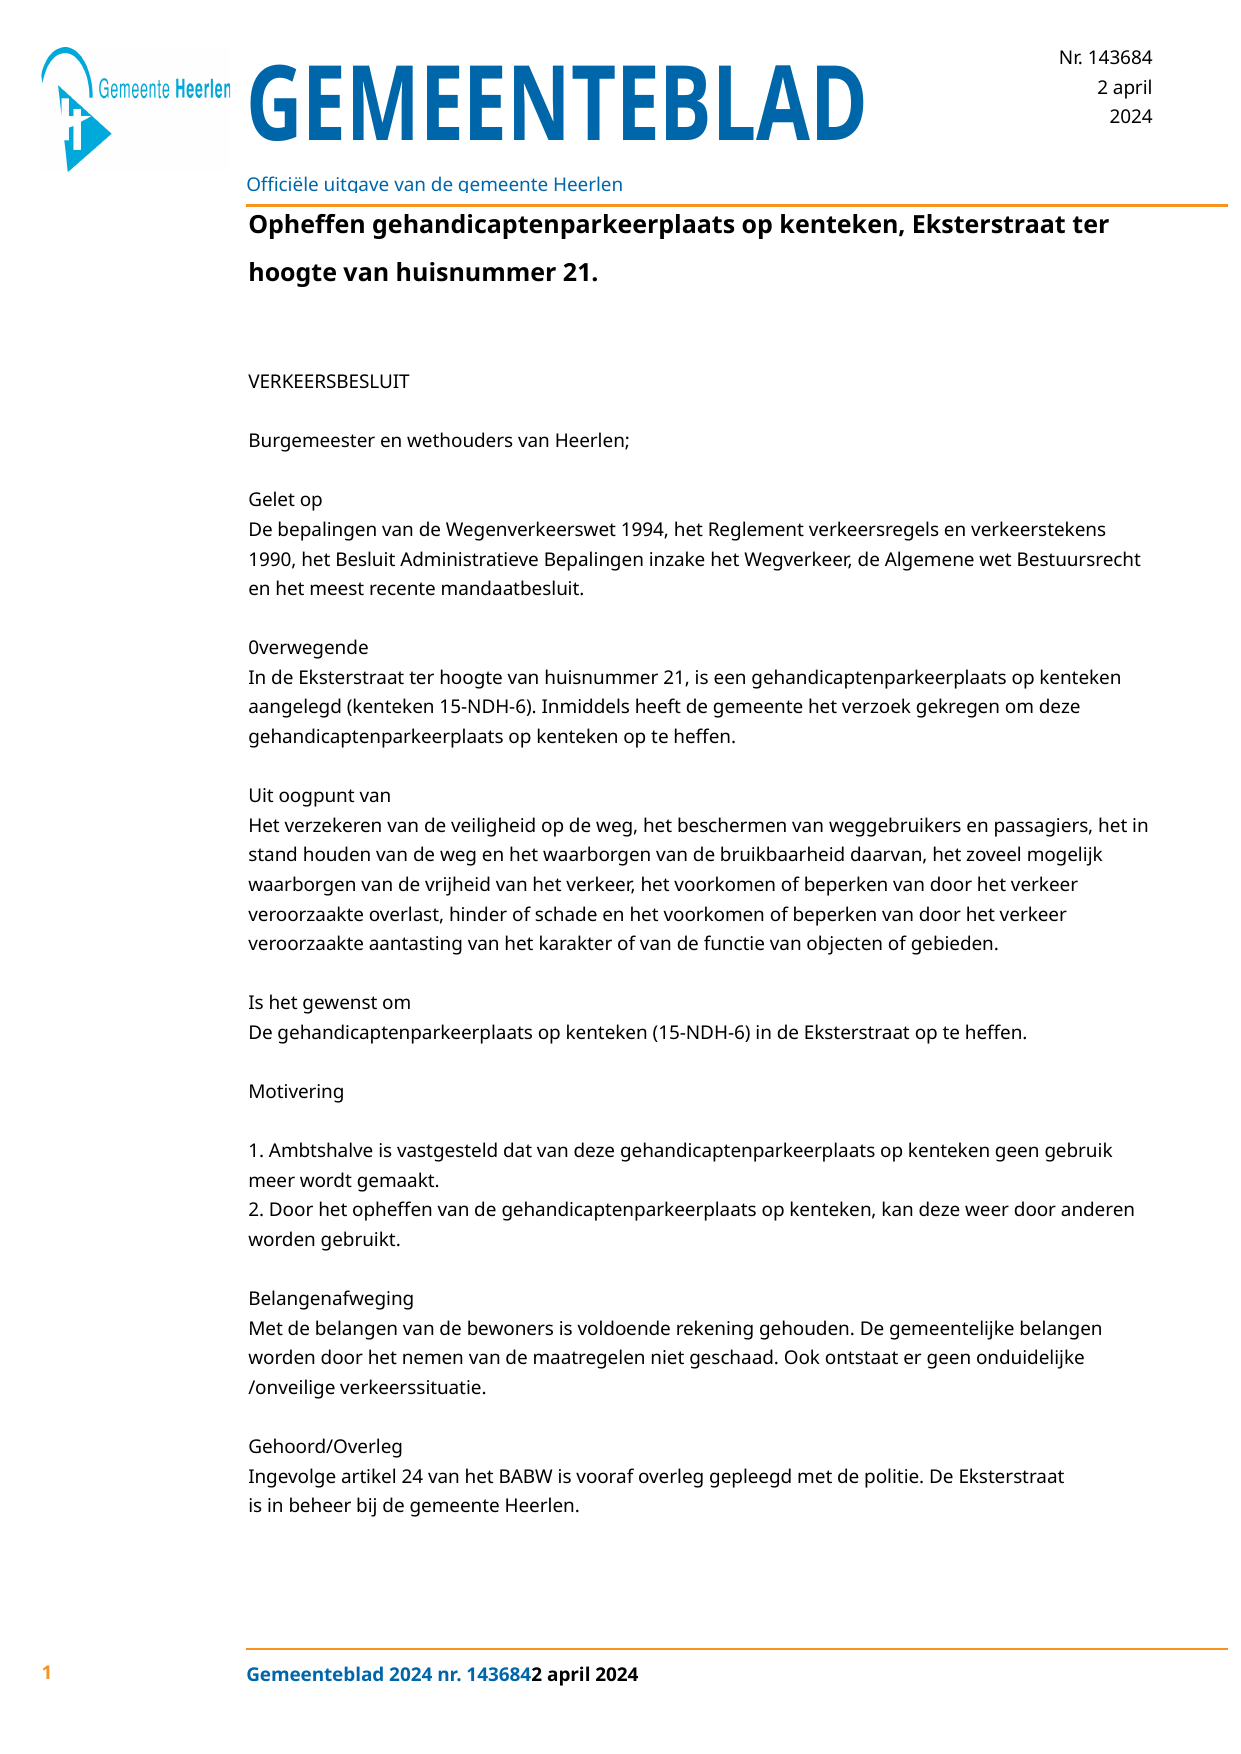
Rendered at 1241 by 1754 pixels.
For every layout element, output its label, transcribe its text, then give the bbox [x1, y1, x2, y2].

text De bepalingen van de Wegenverkeerswet 1994, het Reglement verkeersregels en verkeerstekens 1990, het Besluit Administratieve Bepalingen inzake het Wegverkeer, de Algemene wet Bestuursrecht en het meest recente mandaatbesluit. [248, 516, 1152, 601]
text 0verwegende [248, 634, 1152, 660]
picture [41, 47, 59, 70]
text Met de belangen van de bewoners is voldoende rekening gehouden. De gemeentelijke belangen worden door het nemen van de maatregelen niet geschaad. Ook ontstaat er geen onduidelijke /onveilige verkeerssituatie. [248, 1315, 1152, 1400]
text 1. Ambtshalve is vastgesteld dat van deze gehandicaptenparkeerplaats op kenteken geen gebruik meer wordt gemaakt. [248, 1137, 1152, 1193]
text Motivering [248, 1078, 1152, 1104]
text VERKEERSBESLUIT [248, 368, 1152, 394]
text In de Eksterstraat ter hoogte van huisnummer 21, is een gehandicaptenparkeerplaats op kenteken aangelegd (kenteken 15-NDH-6). Inmiddels heeft de gemeente het verzoek gekregen om deze gehandicaptenparkeerplaats op kenteken op te heffen. [248, 664, 1152, 749]
text Ingevolge artikel 24 van het BABW is vooraf overleg gepleegd met de politie. De Eksterstraat [248, 1463, 1152, 1488]
text Burgemeester en wethouders van Heerlen; [248, 427, 1152, 453]
text Uit oogpunt van [248, 782, 1152, 808]
text Opheffen gehandicaptenparkeerplaats op kenteken, Eksterstraat ter hoogte van huisnummer 21. [248, 207, 1152, 288]
text Gelet op [248, 487, 1152, 512]
text 2. Door het opheffen van de gehandicaptenparkeerplaats op kenteken, kan deze weer door anderen worden gebruikt. [248, 1197, 1152, 1252]
text is in beheer bij de gemeente Heerlen. [248, 1492, 1152, 1518]
text Is het gewenst om [248, 989, 1152, 1015]
picture [41, 47, 231, 172]
text Het verzekeren van de veiligheid op de weg, het beschermen van weggebruikers en passagiers, het in stand houden van de weg en het waarborgen van de bruikbaarheid daarvan, het zoveel mogelijk waarborgen van de vrijheid van het verkeer, het voorkomen of beperken van door het verkeer veroorzaakte overlast, hinder of schade en het voorkomen of beperken van door het verkeer veroorzaakte aantasting van het karakter of van de functie van objecten of gebieden. [248, 812, 1152, 956]
text Gehoord/Overleg [248, 1433, 1152, 1459]
text Belangenafweging [248, 1285, 1152, 1311]
text De gehandicaptenparkeerplaats op kenteken (15-NDH-6) in de Eksterstraat op te heffen. [248, 1019, 1152, 1045]
